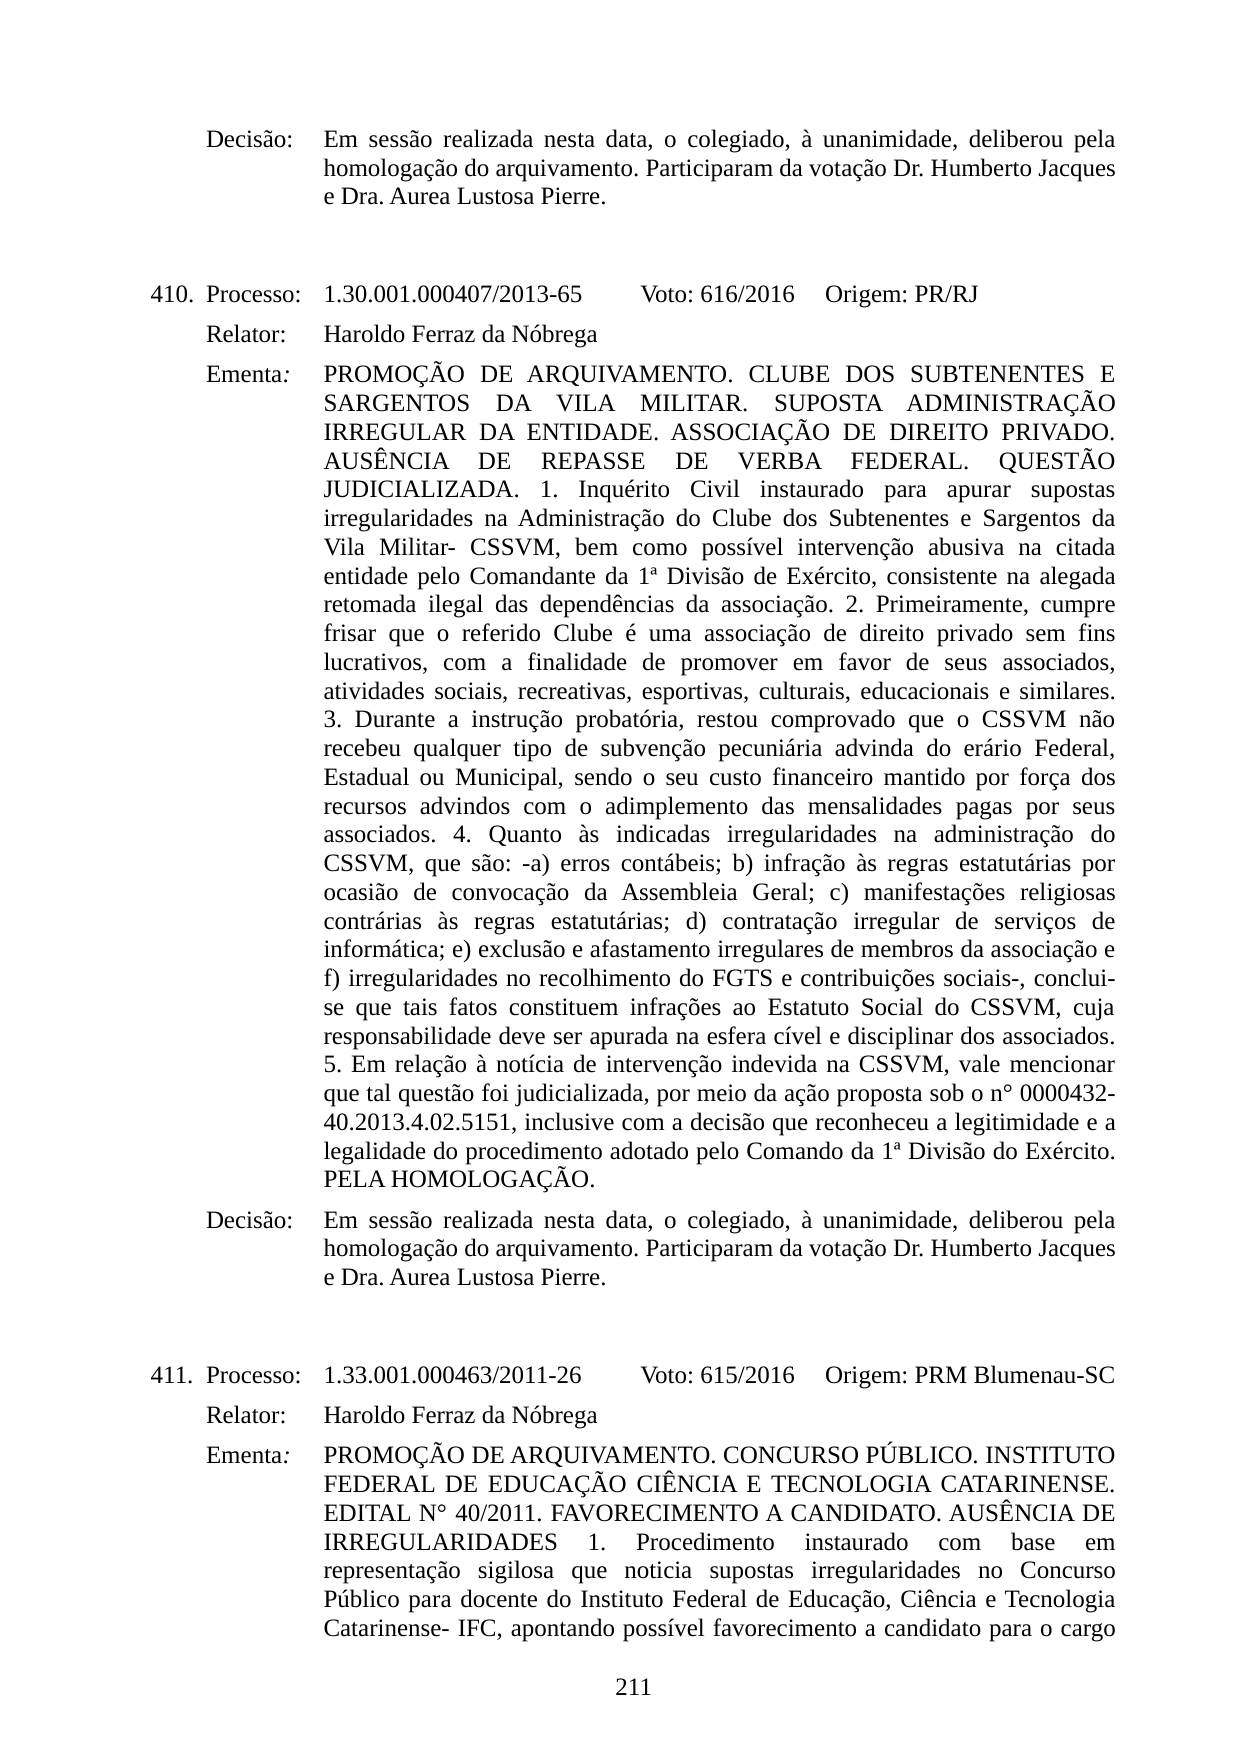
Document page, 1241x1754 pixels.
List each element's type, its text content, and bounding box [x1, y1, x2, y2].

table_cell PROMOÇÃO DE ARQUIVAMENTO. CLUBE DOS SUBTENENTES E SARGENTOS DA VILA MILITAR. SUPOSTA ADMINISTRAÇÃO IRREGULAR DA ENTIDADE. ASSOCIAÇÃO DE DIREITO PRIVADO. AUSÊNCIA DE REPASSE DE VERBA FEDERAL. QUESTÃO JUDICIALIZADA. 1. Inquérito Civil instaurado para apurar supostas irregularidades na Administração do Clube dos Subtenentes e Sargentos da Vila Militar- CSSVM, bem como possível intervenção abusiva na citada entidade pelo Comandante da 1ª Divisão de Exército, consistente na alegada retomada ilegal das dependências da associação. 2. Primeiramente, cumpre frisar que o referido Clube é uma associação de direito privado sem fins lucrativos, com a finalidade de promover em favor de seus associados, atividades sociais, recreativas, esportivas, culturais, educacionais e similares. 3. Durante a instrução probatória, restou comprovado que o CSSVM não recebeu qualquer tipo de subvenção pecuniária advinda do erário Federal, Estadual ou Municipal, sendo o seu custo financeiro mantido por força dos recursos advindos com o adimplemento das mensalidades pagas por seus associados. 4. Quanto às indicadas irregularidades na administração do CSSVM, que são: -a) erros contábeis; b) infração às regras estatutárias por ocasião de convocação da Assembleia Geral; c) manifestações religiosas contrárias às regras estatutárias; d) contratação irregular de serviços de informática; e) exclusão e afastamento irregulares de membros da associação e f) irregularidades no recolhimento do FGTS e contribuições sociais-, conclui-se que tais fatos constituem infrações ao Estatuto Social do CSSVM, cuja responsabilidade deve ser apurada na esfera cível e disciplinar dos associados. 5. Em relação à notícia de intervenção indevida na CSSVM, vale mencionar que tal questão foi judicializada, por meio da ação proposta sob o n° 0000432-40.2013.4.02.5151, inclusive com a decisão que reconheceu a legitimidade e a legalidade do procedimento adotado pelo Comando da 1ª Divisão do Exército. PELA HOMOLOGAÇÃO. [318, 354, 1122, 1199]
table_cell Relator: [200, 1394, 318, 1434]
table_header Origem: PR/RJ [819, 273, 1122, 313]
table_cell Haroldo Ferraz da Nóbrega [318, 1394, 1122, 1434]
table_header Processo: [200, 1354, 318, 1394]
table_header Processo: [200, 273, 318, 313]
table_cell PROMOÇÃO DE ARQUIVAMENTO. CONCURSO PÚBLICO. INSTITUTO FEDERAL DE EDUCAÇÃO CIÊNCIA E TECNOLOGIA CATARINENSE. EDITAL N° 40/2011. FAVORECIMENTO A CANDIDATO. AUSÊNCIA DE IRREGULARIDADES 1. Procedimento instaurado com base em representação sigilosa que noticia supostas irregularidades no Concurso Público para docente do Instituto Federal de Educação, Ciência e Tecnologia Catarinense- IFC, apontando possível favorecimento a candidato para o cargo [318, 1435, 1122, 1647]
table_cell [145, 354, 200, 1199]
table_cell [145, 1435, 200, 1647]
table_cell Ementa: [200, 354, 318, 1199]
table_cell [145, 118, 200, 216]
table_header 1.30.001.000407/2013-65 [318, 273, 634, 313]
table_header Voto: 616/2016 [635, 273, 819, 313]
table_cell Ementa: [200, 1435, 318, 1647]
table_cell Decisão: [200, 1199, 318, 1297]
table_cell Em sessão realizada nesta data, o colegiado, à unanimidade, deliberou pela homologação do arquivamento. Participaram da votação Dr. Humberto Jacques e Dra. Aurea Lustosa Pierre. [318, 118, 1122, 216]
table_header Origem: PRM Blumenau-SC [819, 1354, 1122, 1394]
table_cell Em sessão realizada nesta data, o colegiado, à unanimidade, deliberou pela homologação do arquivamento. Participaram da votação Dr. Humberto Jacques e Dra. Aurea Lustosa Pierre. [318, 1199, 1122, 1297]
table_header Voto: 615/2016 [635, 1354, 819, 1394]
table_cell Decisão: [200, 118, 318, 216]
table_header 411. [145, 1354, 200, 1394]
table_cell Relator: [200, 314, 318, 354]
table_cell Haroldo Ferraz da Nóbrega [318, 314, 1122, 354]
table_cell [145, 1199, 200, 1297]
table_header 1.33.001.000463/2011-26 [318, 1354, 634, 1394]
table_cell [145, 1394, 200, 1434]
table_header 410. [145, 273, 200, 313]
table_cell [145, 314, 200, 354]
